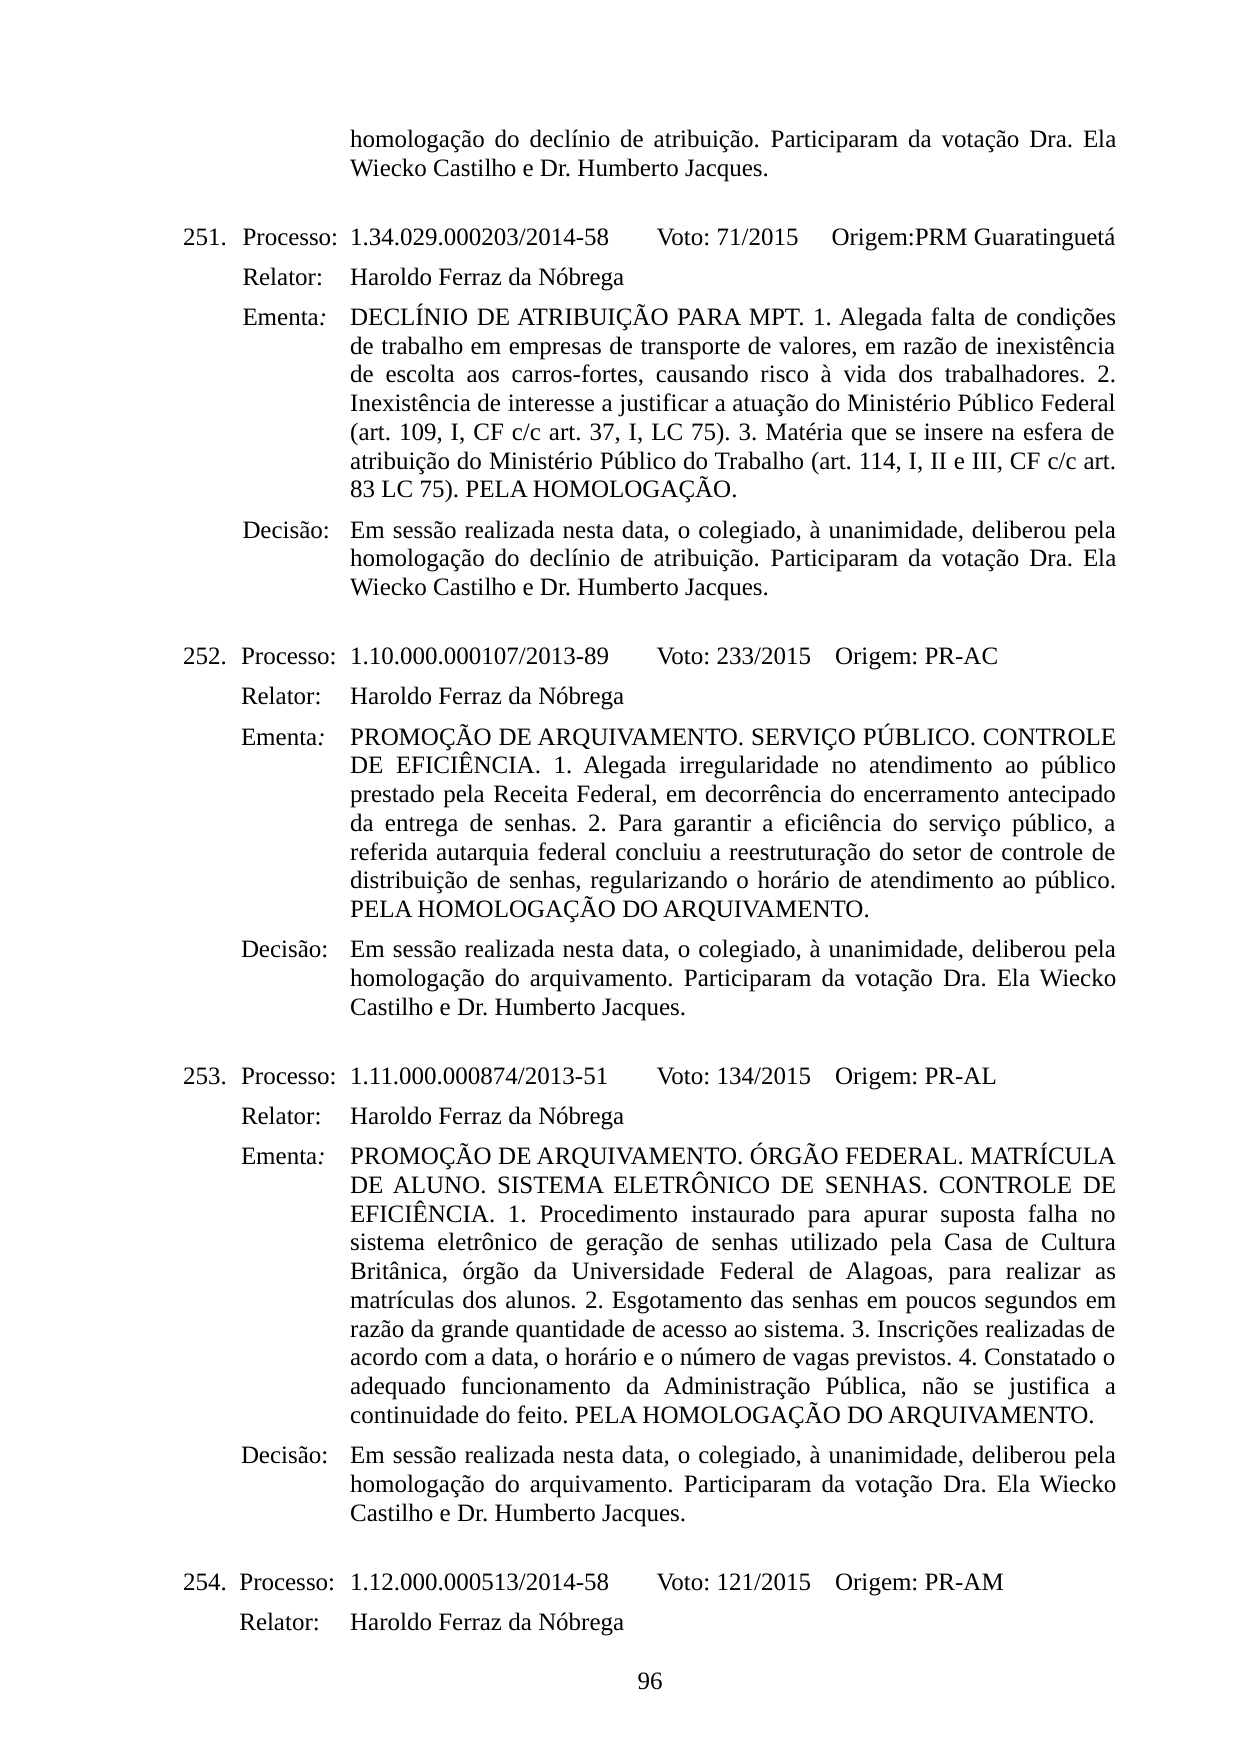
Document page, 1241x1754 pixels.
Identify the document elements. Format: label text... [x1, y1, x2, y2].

table_cell Relator: [234, 1601, 344, 1641]
table_cell Em sessão realizada nesta data, o colegiado, à unanimidade, deliberou pela homologação do arquivamento. Participaram da votação Dra. Ela Wiecko Castilho e Dr. Humberto Jacques. [344, 929, 1122, 1026]
table_cell [177, 1135, 235, 1434]
table_cell [234, 118, 344, 187]
table_cell Decisão: [237, 509, 344, 607]
table_header 1.11.000.000874/2013-51 [344, 1055, 651, 1095]
table_header Origem: PR-AL [829, 1055, 1122, 1095]
table_header 251. [177, 216, 237, 256]
table_cell [177, 296, 237, 509]
table_header Origem: PR-AM [829, 1561, 1122, 1601]
table_cell Relator: [235, 676, 344, 716]
table_cell Ementa: [237, 296, 344, 509]
table_header Processo: [235, 1055, 344, 1095]
table_cell [177, 118, 233, 187]
table_header 1.34.029.000203/2014-58 [344, 216, 651, 256]
table_cell Em sessão realizada nesta data, o colegiado, à unanimidade, deliberou pela homologação do declínio de atribuição. Participaram da votação Dra. Ela Wiecko Castilho e Dr. Humberto Jacques. [344, 509, 1122, 607]
table_header 252. [177, 635, 235, 676]
table_header Origem: PR-AC [829, 635, 1122, 676]
table_cell [177, 929, 235, 1026]
table_cell [177, 676, 235, 716]
table_cell Ementa: [235, 716, 344, 928]
table_header Voto: 134/2015 [651, 1055, 829, 1095]
table_cell Decisão: [235, 1434, 344, 1532]
table_header Processo: [237, 216, 344, 256]
table_header Processo: [235, 635, 344, 676]
table_header Origem:PRM Guaratinguetá [826, 216, 1122, 256]
table_cell Relator: [237, 256, 344, 296]
table_header Voto: 233/2015 [651, 635, 829, 676]
table_cell [177, 256, 237, 296]
table_cell Ementa: [235, 1135, 344, 1434]
table_cell Haroldo Ferraz da Nóbrega [344, 256, 1122, 296]
table_header Voto: 71/2015 [651, 216, 826, 256]
table_header 1.12.000.000513/2014-58 [344, 1561, 651, 1601]
table_cell Decisão: [235, 929, 344, 1026]
table_cell Haroldo Ferraz da Nóbrega [344, 1095, 1122, 1135]
table_cell PROMOÇÃO DE ARQUIVAMENTO. SERVIÇO PÚBLICO. CONTROLE DE EFICIÊNCIA. 1. Alegada irregularidade no atendimento ao público prestado pela Receita Federal, em decorrência do encerramento antecipado da entrega de senhas. 2. Para garantir a eficiência do serviço público, a referida autarquia federal concluiu a reestruturação do setor de controle de distribuição de senhas, regularizando o horário de atendimento ao público. PELA HOMOLOGAÇÃO DO ARQUIVAMENTO. [344, 716, 1122, 928]
table_cell Haroldo Ferraz da Nóbrega [344, 676, 1122, 716]
table_cell [177, 1601, 233, 1641]
table_cell [177, 1434, 235, 1532]
table_header Voto: 121/2015 [651, 1561, 829, 1601]
table_cell Em sessão realizada nesta data, o colegiado, à unanimidade, deliberou pela homologação do arquivamento. Participaram da votação Dra. Ela Wiecko Castilho e Dr. Humberto Jacques. [344, 1434, 1122, 1532]
table_cell homologação do declínio de atribuição. Participaram da votação Dra. Ela Wiecko Castilho e Dr. Humberto Jacques. [344, 118, 1122, 187]
table_cell [177, 509, 237, 607]
table_cell Haroldo Ferraz da Nóbrega [344, 1601, 1122, 1641]
table_header 1.10.000.000107/2013-89 [344, 635, 651, 676]
table_cell Relator: [235, 1095, 344, 1135]
table_cell DECLÍNIO DE ATRIBUIÇÃO PARA MPT. 1. Alegada falta de condições de trabalho em empresas de transporte de valores, em razão de inexistência de escolta aos carros-fortes, causando risco à vida dos trabalhadores. 2. Inexistência de interesse a justificar a atuação do Ministério Público Federal (art. 109, I, CF c/c art. 37, I, LC 75). 3. Matéria que se insere na esfera de atribuição do Ministério Público do Trabalho (art. 114, I, II e III, CF c/c art. 83 LC 75). PELA HOMOLOGAÇÃO. [344, 296, 1122, 509]
table_header Processo: [234, 1561, 344, 1601]
table_cell [177, 716, 235, 928]
table_header 253. [177, 1055, 235, 1095]
table_cell [177, 1095, 235, 1135]
table_cell PROMOÇÃO DE ARQUIVAMENTO. ÓRGÃO FEDERAL. MATRÍCULA DE ALUNO. SISTEMA ELETRÔNICO DE SENHAS. CONTROLE DE EFICIÊNCIA. 1. Procedimento instaurado para apurar suposta falha no sistema eletrônico de geração de senhas utilizado pela Casa de Cultura Britânica, órgão da Universidade Federal de Alagoas, para realizar as matrículas dos alunos. 2. Esgotamento das senhas em poucos segundos em razão da grande quantidade de acesso ao sistema. 3. Inscrições realizadas de acordo com a data, o horário e o número de vagas previstos. 4. Constatado o adequado funcionamento da Administração Pública, não se justifica a continuidade do feito. PELA HOMOLOGAÇÃO DO ARQUIVAMENTO. [344, 1135, 1122, 1434]
table_header 254. [177, 1561, 233, 1601]
